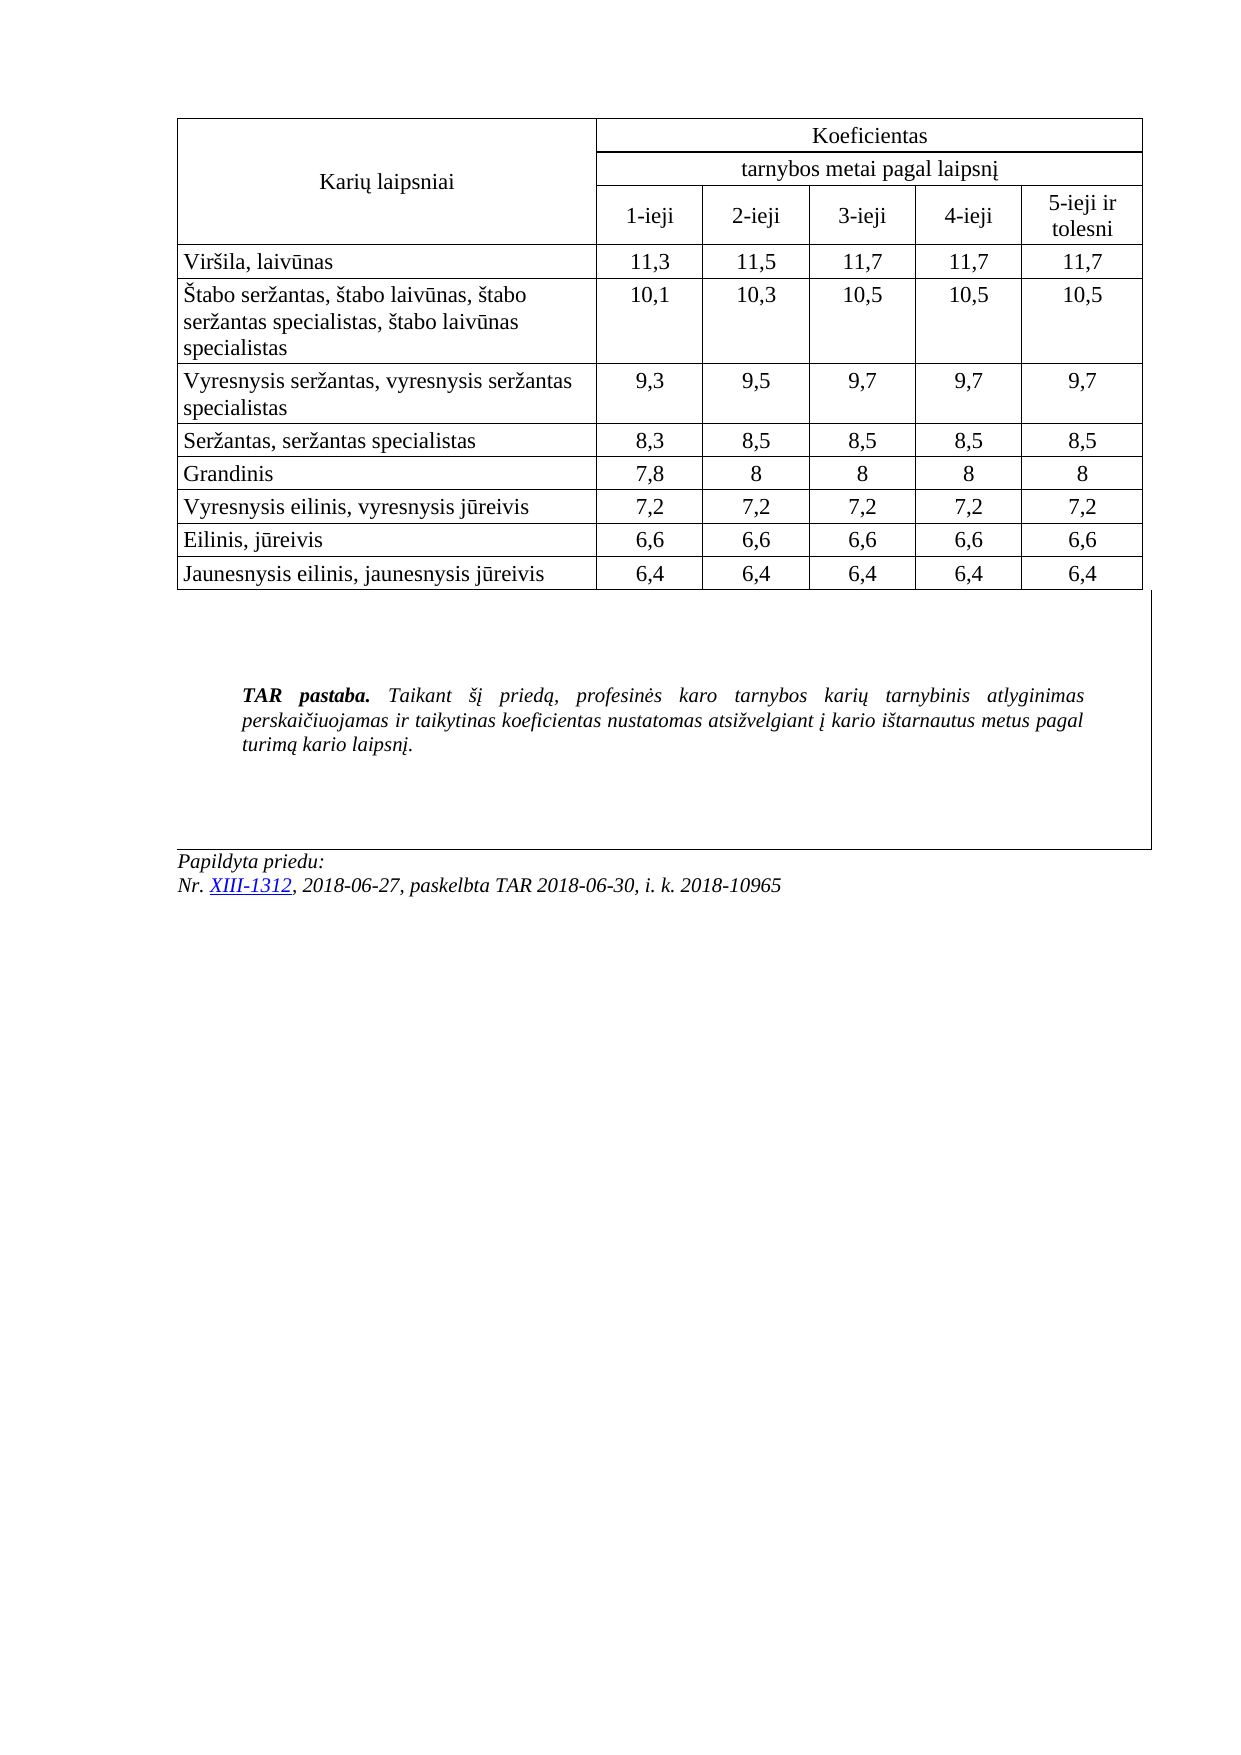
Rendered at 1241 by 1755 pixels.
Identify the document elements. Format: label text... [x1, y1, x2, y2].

table_cell 4-ieji [916, 186, 1021, 244]
table_header Karių laipsniai [178, 119, 596, 244]
table_cell Štabo seržantas, štabo laivūnas, štabo seržantas specialistas, štabo laivūnas specialistas [178, 279, 596, 363]
table_cell 7,8 [597, 457, 702, 489]
table_cell 11,5 [703, 245, 809, 277]
table_cell 5-ieji ir tolesni [1022, 186, 1142, 244]
table_cell 10,5 [1022, 279, 1142, 363]
table_cell 6,4 [1022, 557, 1142, 589]
table_cell tarnybos metai pagal laipsnį [597, 153, 1142, 184]
table_cell 9,7 [810, 364, 915, 423]
table_cell 8 [1022, 457, 1142, 489]
table_cell 6,6 [810, 524, 915, 556]
text Nr. XIII-1312, 2018-06-27, paskelbta TAR 2018-06-30, i. k. 2018-10965 [177, 873, 1152, 897]
table_cell 2-ieji [703, 186, 809, 244]
table_cell 1-ieji [597, 186, 702, 244]
table_cell 6,6 [597, 524, 702, 556]
table_cell Eilinis, jūreivis [178, 524, 596, 556]
table_cell 6,4 [703, 557, 809, 589]
table_cell 11,7 [1022, 245, 1142, 277]
table_cell 8,5 [1022, 424, 1142, 456]
table_cell 7,2 [1022, 490, 1142, 523]
table_cell 8,5 [916, 424, 1021, 456]
table_header Koeficientas [597, 119, 1142, 151]
table_cell 6,4 [597, 557, 702, 589]
text TAR pastaba. Taikant šį priedą, profesinės karo tarnybos karių tarnybinis atlyginimas perskaičiuojamas ir taikytinas koeficientas nustatomas atsižvelgiant į kario ištarnautus metus pagal turimą kario laipsnį. [177, 683, 1151, 756]
table_cell 7,2 [597, 490, 702, 523]
table_cell 6,6 [916, 524, 1021, 556]
table_cell 11,7 [916, 245, 1021, 277]
table_cell 11,7 [810, 245, 915, 277]
table_cell 8,5 [703, 424, 809, 456]
table_cell 7,2 [810, 490, 915, 523]
table_cell 10,1 [597, 279, 702, 363]
table_cell 8 [810, 457, 915, 489]
table_cell Vyresnysis eilinis, vyresnysis jūreivis [178, 490, 596, 523]
table_cell 8,5 [810, 424, 915, 456]
table_cell Grandinis [178, 457, 596, 489]
table_cell 9,7 [916, 364, 1021, 423]
table_cell 8 [703, 457, 809, 489]
table_cell 10,5 [810, 279, 915, 363]
table_cell Seržantas, seržantas specialistas [178, 424, 596, 456]
table_cell 10,3 [703, 279, 809, 363]
table_cell 9,7 [1022, 364, 1142, 423]
table_cell 7,2 [703, 490, 809, 523]
table_cell 6,4 [916, 557, 1021, 589]
table_cell 6,6 [1022, 524, 1142, 556]
table_cell Vyresnysis seržantas, vyresnysis seržantas specialistas [178, 364, 596, 423]
table_cell 9,5 [703, 364, 809, 423]
table_cell 3-ieji [810, 186, 915, 244]
table_cell 7,2 [916, 490, 1021, 523]
table_cell 9,3 [597, 364, 702, 423]
table_cell 8 [916, 457, 1021, 489]
table_cell 8,3 [597, 424, 702, 456]
table_cell Jaunesnysis eilinis, jaunesnysis jūreivis [178, 557, 596, 589]
text Papildyta priedu: [177, 849, 1152, 873]
table_cell 11,3 [597, 245, 702, 277]
table_cell 6,4 [810, 557, 915, 589]
table_cell Viršila, laivūnas [178, 245, 596, 277]
table_cell 6,6 [703, 524, 809, 556]
table_cell 10,5 [916, 279, 1021, 363]
